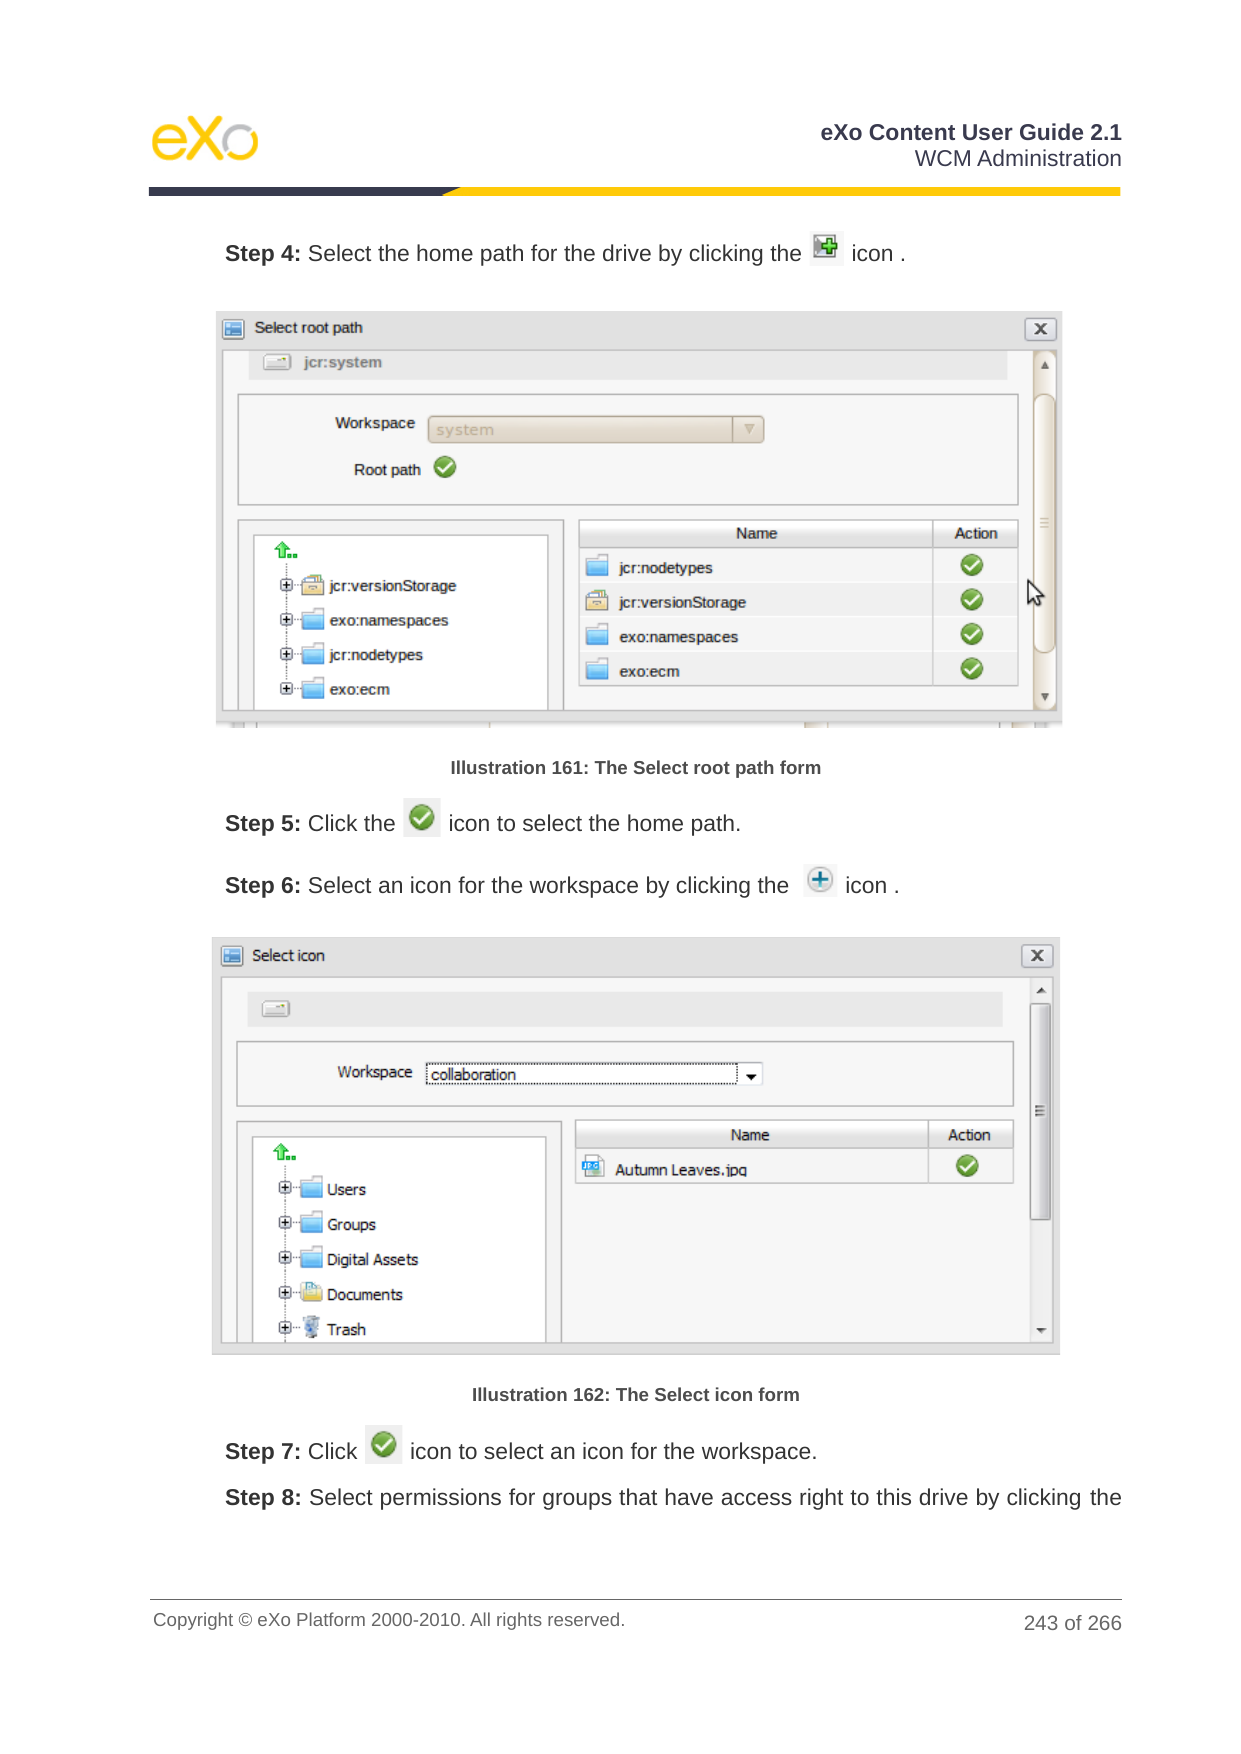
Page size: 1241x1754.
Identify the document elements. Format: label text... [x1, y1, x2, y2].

picture [211, 937, 1060, 1355]
picture [215, 311, 1063, 728]
list Step 6: Select an icon for the workspace by clicking the icon . [187, 869, 1122, 904]
picture [152, 115, 259, 161]
list Illustration 166: The Select icon form [203, 1381, 1069, 1405]
list Step 7: Clickicon to select an icon for the workspace. [187, 1381, 1122, 1470]
picture [365, 1425, 403, 1464]
picture [803, 864, 838, 897]
list Step 8: Select permissions for groups that have access right to this drive by clicking the [187, 1484, 1122, 1510]
list Illustration 165: The Select root path form [203, 754, 1069, 778]
picture [148, 187, 1121, 196]
picture [403, 798, 441, 837]
list Step 5: Click theicon to select the home path. [187, 754, 1122, 842]
list Step 4: Select the home path for the drive by clicking theicon . [187, 237, 1122, 272]
picture [809, 231, 844, 266]
